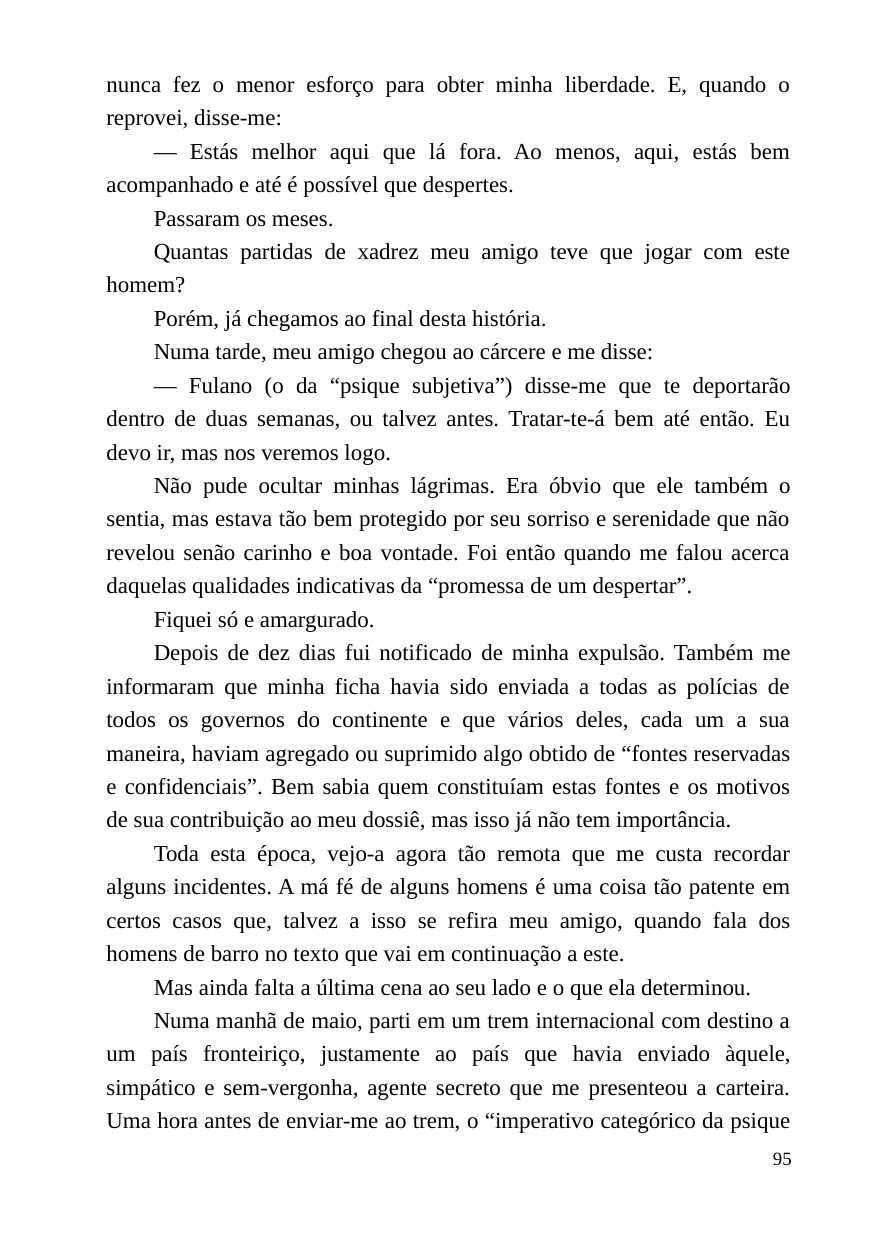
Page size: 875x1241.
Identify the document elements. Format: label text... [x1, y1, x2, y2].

text Numa manhã de maio, parti em um trem internacional com destino a um país fronteiriço, justamente ao país que havia enviado àquele, simpático e sem-vergonha, agente secreto que me presenteou a carteira. Uma hora antes de enviar-me ao trem, o “imperativo categórico da psique [106, 1007, 791, 1134]
text — Estás melhor aqui que lá fora. Ao menos, aqui, estás bem acompanhado e até é possível que despertes. [106, 138, 791, 197]
text Porém, já chegamos ao final desta história. [106, 305, 791, 331]
text Toda esta época, vejo-a agora tão remota que me custa recordar alguns incidentes. A má fé de alguns homens é uma coisa tão patente em certos casos que, talvez a isso se refira meu amigo, quando fala dos homens de barro no texto que vai em continuação a este. [106, 840, 791, 967]
text Não pude ocultar minhas lágrimas. Era óbvio que ele também o sentia, mas estava tão bem protegido por seu sorriso e serenidade que não revelou senão carinho e boa vontade. Foi então quando me falou acerca daquelas qualidades indicativas da “promessa de um despertar”. [106, 472, 791, 599]
text Depois de dez dias fui notificado de minha expulsão. Também me informaram que minha ficha havia sido enviada a todas as polícias de todos os governos do continente e que vários deles, cada um a sua maneira, haviam agregado ou suprimido algo obtido de “fontes reservadas e confidenciais”. Bem sabia quem constituíam estas fontes e os motivos de sua contribuição ao meu dossiê, mas isso já não tem importância. [106, 639, 791, 833]
text Mas ainda falta a última cena ao seu lado e o que ela determinou. [106, 974, 791, 1000]
text Passaram os meses. [106, 204, 791, 231]
text Numa tarde, meu amigo chegou ao cárcere e me disse: [106, 338, 791, 365]
text nunca fez o menor esforço para obter minha liberdade. E, quando o reprovei, disse-me: [106, 71, 791, 131]
text Fiquei só e amargurado. [106, 606, 791, 632]
text Quantas partidas de xadrez meu amigo teve que jogar com este homem? [106, 238, 791, 298]
text — Fulano (o da “psique subjetiva”) disse-me que te deportarão dentro de duas semanas, ou talvez antes. Tratar-te-á bem até então. Eu devo ir, mas nos veremos logo. [106, 372, 791, 465]
